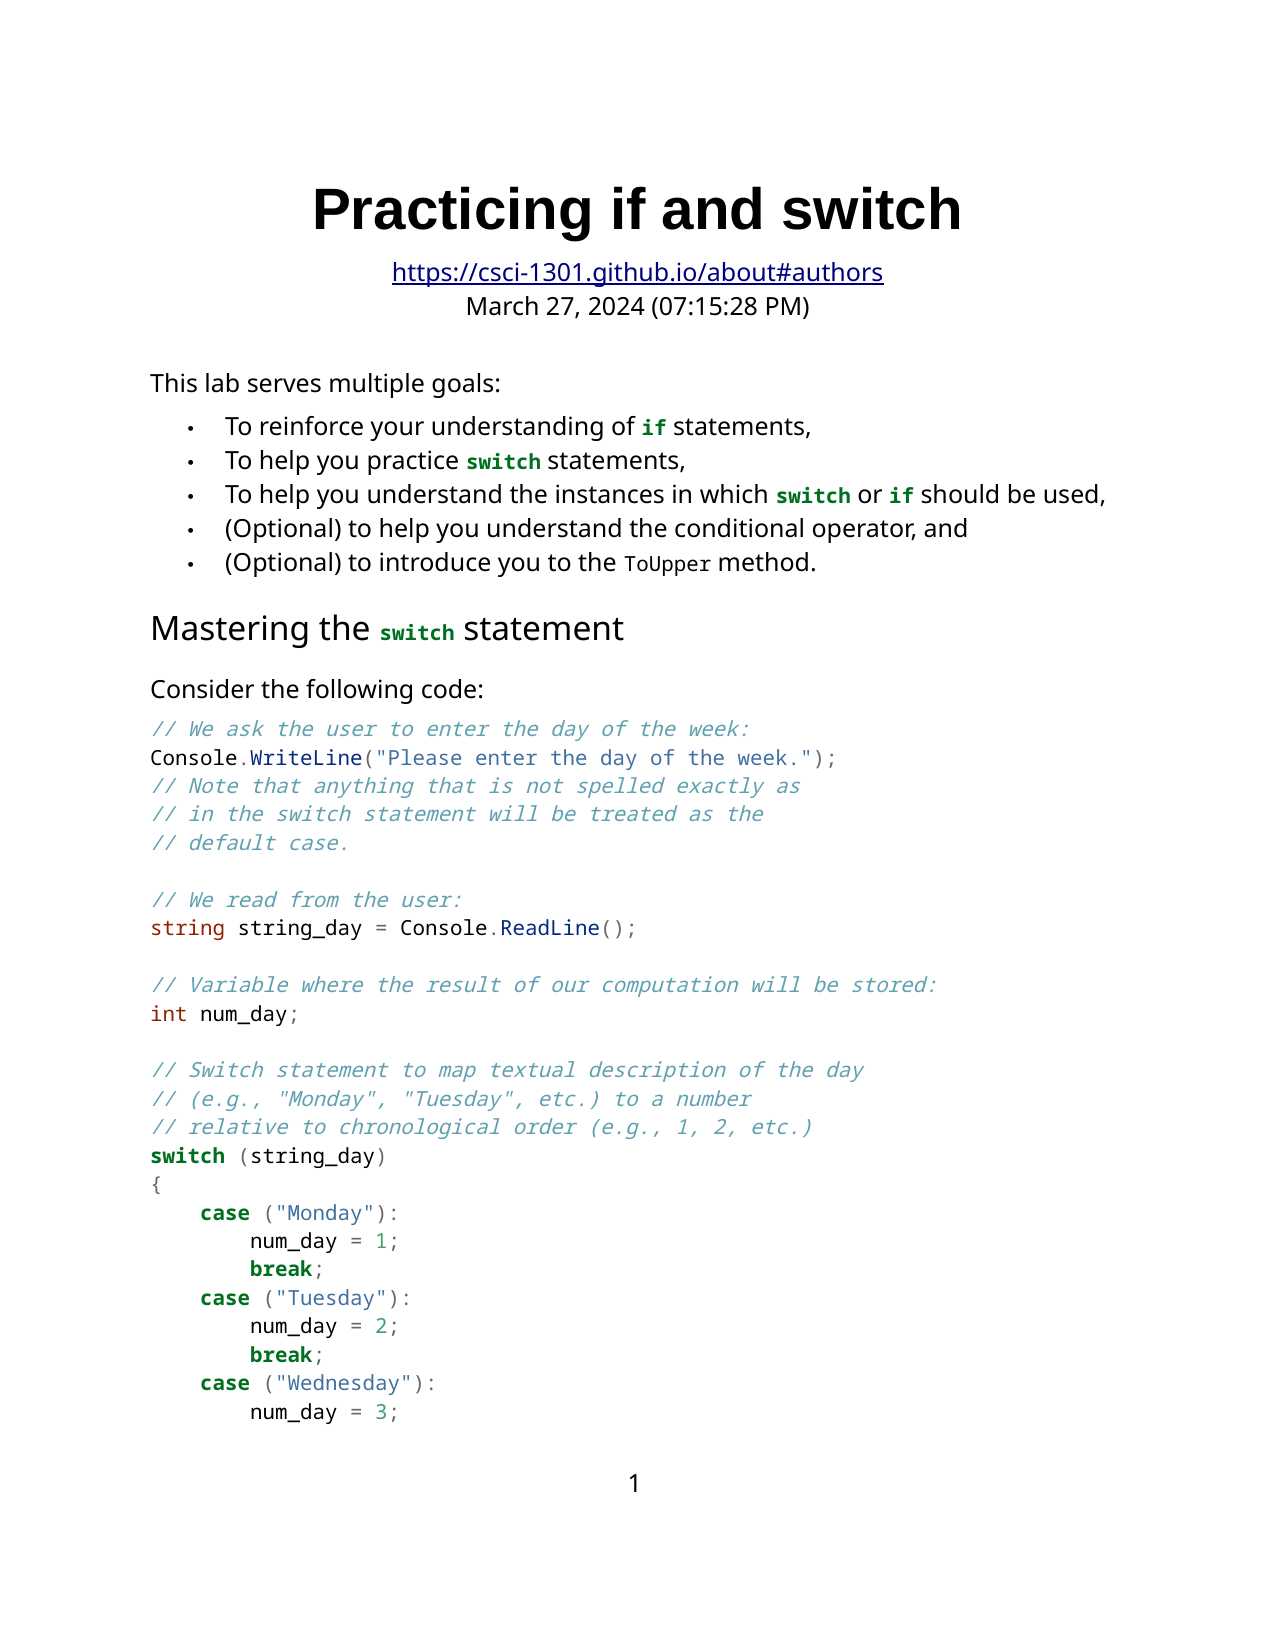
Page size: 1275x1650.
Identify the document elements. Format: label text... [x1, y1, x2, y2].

text // (e.g., "Monday", "Tuesday", etc.) to a number [150, 1084, 1125, 1112]
text num_day = 1; [150, 1226, 1125, 1254]
text Consider the following code: [150, 671, 1125, 705]
text This lab serves multiple goals: [150, 366, 1125, 400]
text { [150, 1169, 1125, 1198]
text num_day = 3; [150, 1397, 1125, 1425]
subtitle Mastering the switch statement [150, 604, 1125, 650]
list (Optional) to help you understand the conditional operator, and [187, 511, 1125, 545]
list To help you practice switch statements, [187, 443, 1125, 477]
list To reinforce your understanding of if statements, [187, 409, 1125, 443]
list To help you understand the instances in which switch or if should be used, [187, 477, 1125, 511]
text int num_day; [150, 999, 1125, 1027]
text case ("Wednesday"): [150, 1368, 1125, 1397]
text // We read from the user: [150, 885, 1125, 913]
text Console.WriteLine("Please enter the day of the week."); [150, 743, 1125, 771]
text case ("Tuesday"): [150, 1283, 1125, 1311]
text // default case. [150, 828, 1125, 856]
title Practicing if and switch [150, 175, 1125, 242]
text // We ask the user to enter the day of the week: [150, 714, 1125, 743]
text March 27, 2024 (07:15:28 PM) [150, 289, 1125, 323]
text // in the switch statement will be treated as the [150, 799, 1125, 828]
text break; [150, 1340, 1125, 1368]
text // Note that anything that is not spelled exactly as [150, 771, 1125, 799]
text case ("Monday"): [150, 1198, 1125, 1226]
text num_day = 2; [150, 1311, 1125, 1340]
text // Switch statement to map textual description of the day [150, 1056, 1125, 1084]
text // Variable where the result of our computation will be stored: [150, 970, 1125, 999]
text switch (string_day) [150, 1141, 1125, 1169]
text https://csci-1301.github.io/about#authors [150, 254, 1125, 289]
list (Optional) to introduce you to the ToUpper method. [187, 545, 1125, 579]
text string string_day = Console.ReadLine(); [150, 913, 1125, 942]
text // relative to chronological order (e.g., 1, 2, etc.) [150, 1112, 1125, 1141]
text break; [150, 1254, 1125, 1283]
